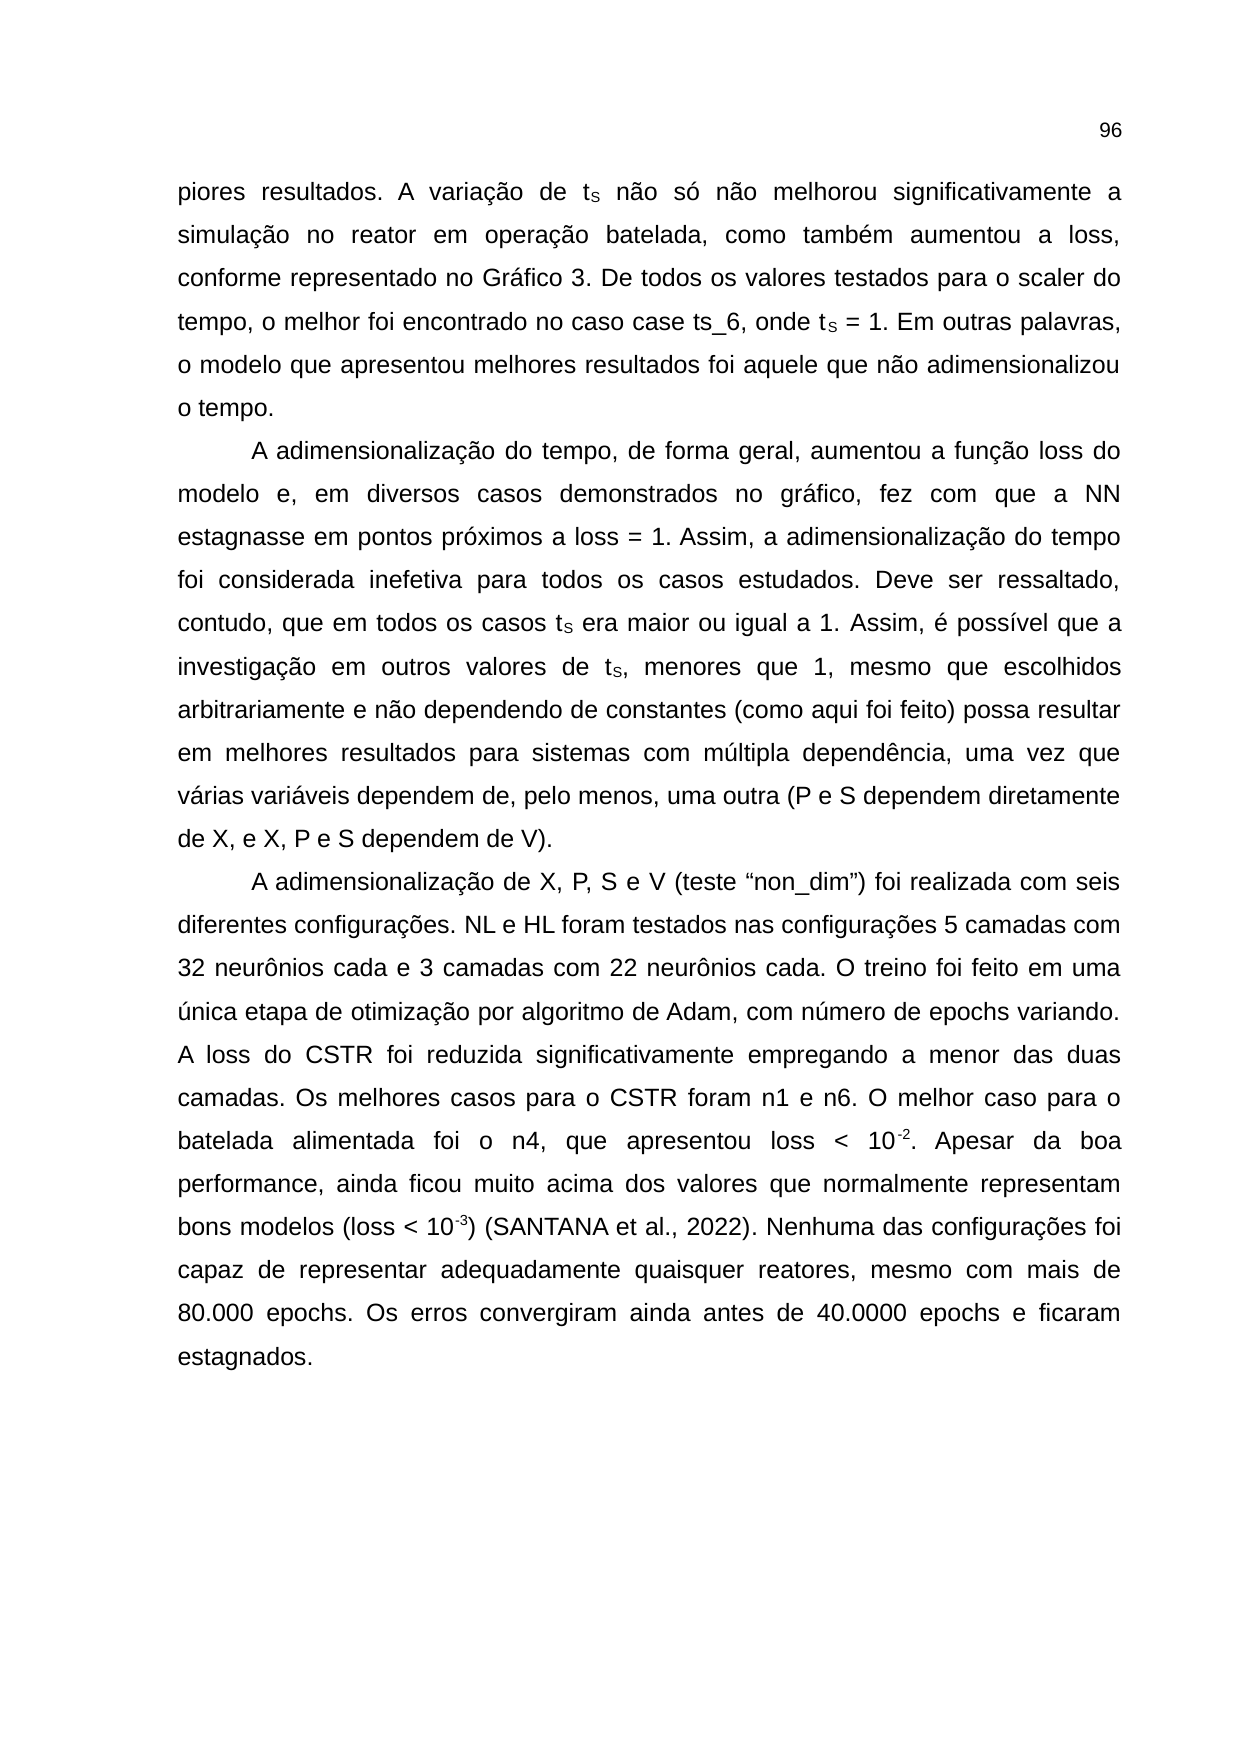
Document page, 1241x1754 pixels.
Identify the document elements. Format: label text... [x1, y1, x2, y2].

text A adimensionalização de X, P, S e V (teste “non_dim”) foi realizada com seis diferentes configurações. NL e HL foram testados nas configurações 5 camadas com 32 neurônios cada e 3 camadas com 22 neurônios cada. O treino foi feito em uma única etapa de otimização por algoritmo de Adam, com número de epochs variando. A loss do CSTR foi reduzida significativamente empregando a menor das duas camadas. Os melhores casos para o CSTR foram n1 e n6. O melhor caso para o batelada alimentada foi o n4, que apresentou loss < 10-2. Apesar da boa performance, ainda ficou muito acima dos valores que normalmente representam bons modelos (loss < 10-3) (SANTANA et al., 2022). Nenhuma das configurações foi capaz de representar adequadamente quaisquer reatores, mesmo com mais de 80.000 epochs. Os erros convergiram ainda antes de 40.0000 epochs e ficaram estagnados. [177, 867, 1122, 1370]
text piores resultados. A variação de tS não só não melhorou significativamente a simulação no reator em operação batelada, como também aumentou a loss, conforme representado no Gráfico 3. De todos os valores testados para o scaler do tempo, o melhor foi encontrado no caso case ts_6, onde tS = 1. Em outras palavras, o modelo que apresentou melhores resultados foi aquele que não adimensionalizou o tempo. [177, 177, 1122, 421]
text A adimensionalização do tempo, de forma geral, aumentou a função loss do modelo e, em diversos casos demonstrados no gráfico, fez com que a NN estagnasse em pontos próximos a loss = 1. Assim, a adimensionalização do tempo foi considerada inefetiva para todos os casos estudados. Deve ser ressaltado, contudo, que em todos os casos tS era maior ou igual a 1. Assim, é possível que a investigação em outros valores de tS, menores que 1, mesmo que escolhidos arbitrariamente e não dependendo de constantes (como aqui foi feito) possa resultar em melhores resultados para sistemas com múltipla dependência, uma vez que várias variáveis dependem de, pelo menos, uma outra (P e S dependem diretamente de X, e X, P e S dependem de V). [177, 436, 1122, 853]
